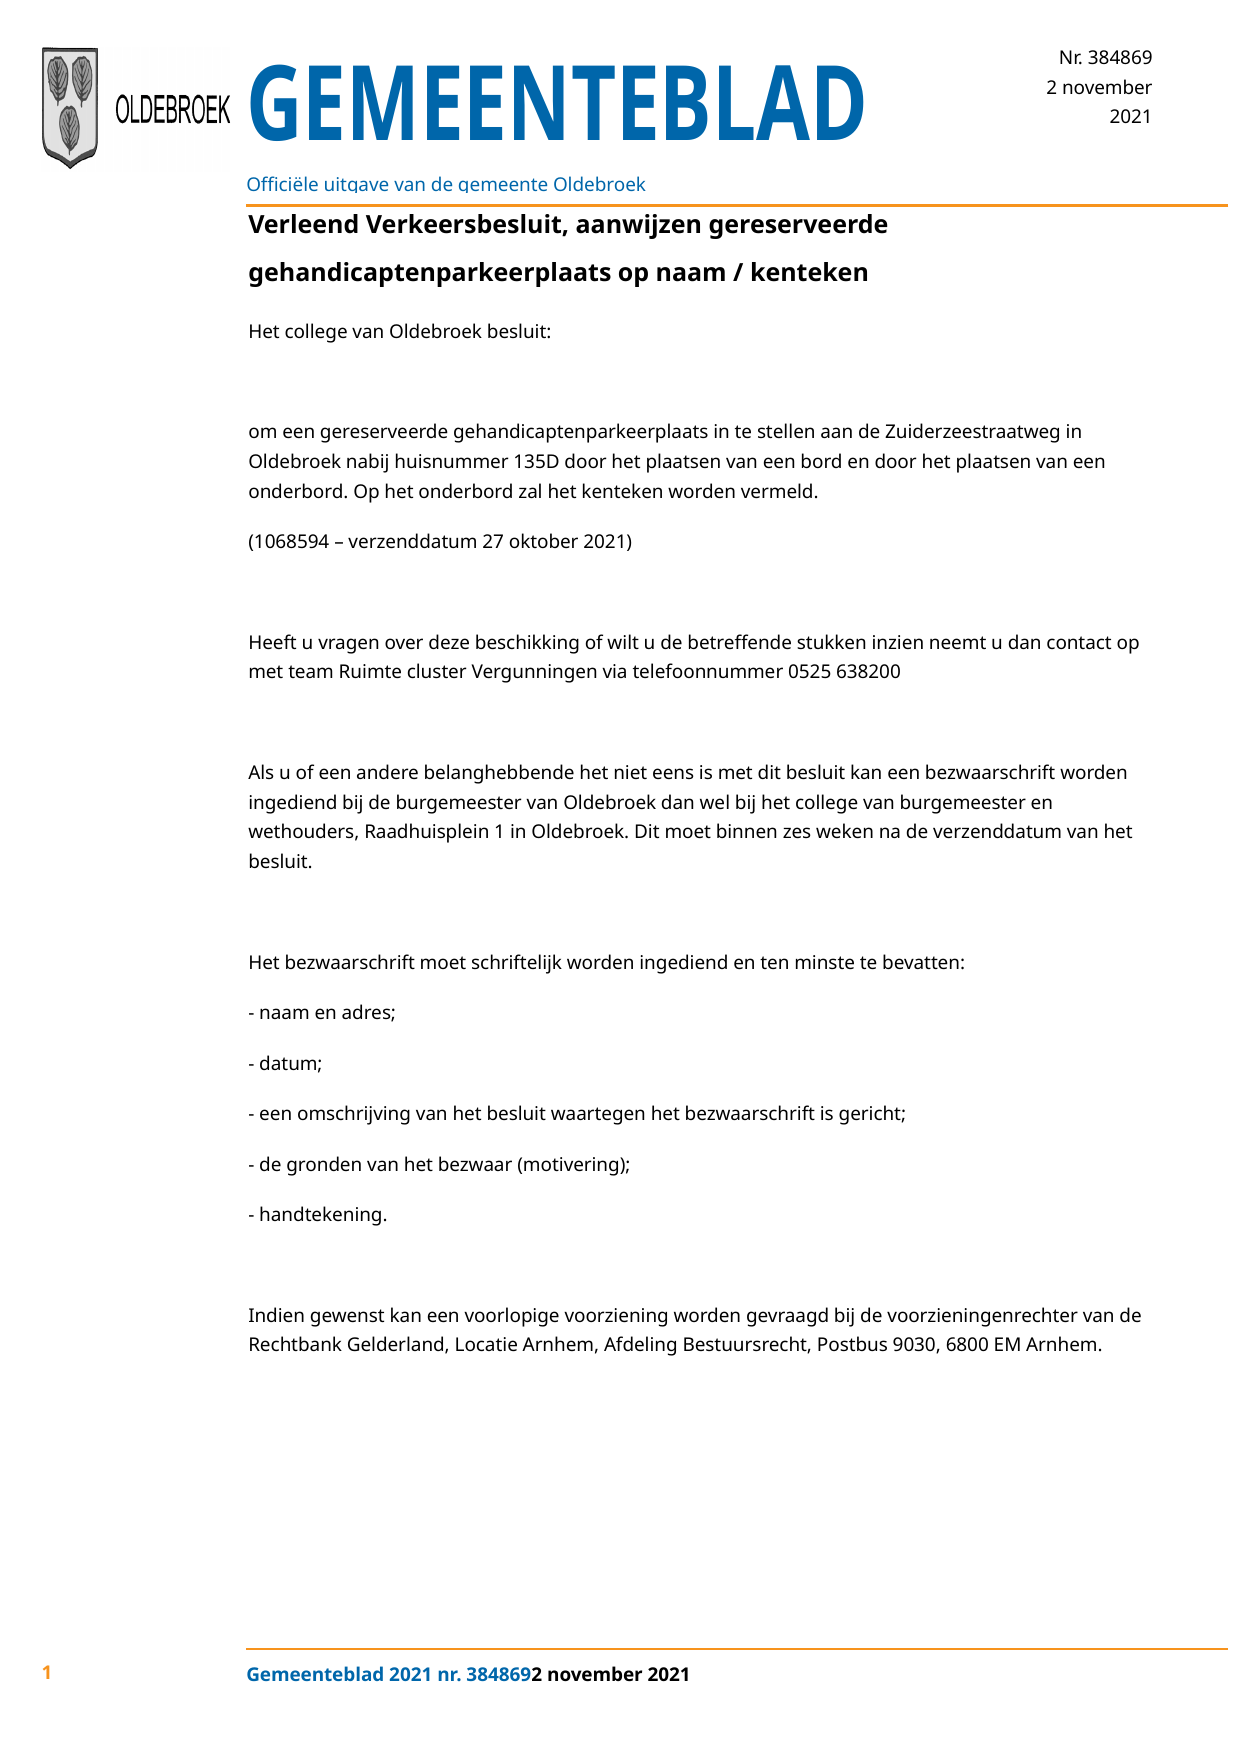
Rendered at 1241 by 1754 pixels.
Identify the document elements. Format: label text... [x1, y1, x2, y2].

text Heeft u vragen over deze beschikking of wilt u de betreffende stukken inzien neemt u dan contact op met team Ruimte cluster Vergunningen via telefoonnummer 0525 638200 [248, 629, 1152, 684]
text - naam en adres; [248, 999, 1152, 1025]
text (1068594 – verzenddatum 27 oktober 2021) [248, 528, 1152, 554]
text om een gereserveerde gehandicaptenparkeerplaats in te stellen aan de Zuiderzeestraatweg in Oldebroek nabij huisnummer 135D door het plaatsen van een bord en door het plaatsen van een onderbord. Op het onderbord zal het kenteken worden vermeld. [248, 419, 1152, 504]
text - handtekening. [248, 1201, 1152, 1227]
picture [41, 47, 231, 172]
text - een omschrijving van het besluit waartegen het bezwaarschrift is gericht; [248, 1100, 1152, 1126]
text Indien gewenst kan een voorlopige voorziening worden gevraagd bij de voorzieningenrechter van de Rechtbank Gelderland, Locatie Arnhem, Afdeling Bestuursrecht, Postbus 9030, 6800 EM Arnhem. [248, 1302, 1152, 1357]
text Het college van Oldebroek besluit: [248, 318, 1152, 344]
text Verleend Verkeersbesluit, aanwijzen gereserveerde gehandicaptenparkeerplaats op naam / kenteken [248, 207, 1152, 288]
text - datum; [248, 1050, 1152, 1076]
text - de gronden van het bezwaar (motivering); [248, 1151, 1152, 1177]
text Het bezwaarschrift moet schriftelijk worden ingediend en ten minste te bevatten: [248, 949, 1152, 975]
text Als u of een andere belanghebbende het niet eens is met dit besluit kan een bezwaarschrift worden ingediend bij de burgemeester van Oldebroek dan wel bij het college van burgemeester en wethouders, Raadhuisplein 1 in Oldebroek. Dit moet binnen zes weken na de verzenddatum van het besluit. [248, 759, 1152, 874]
